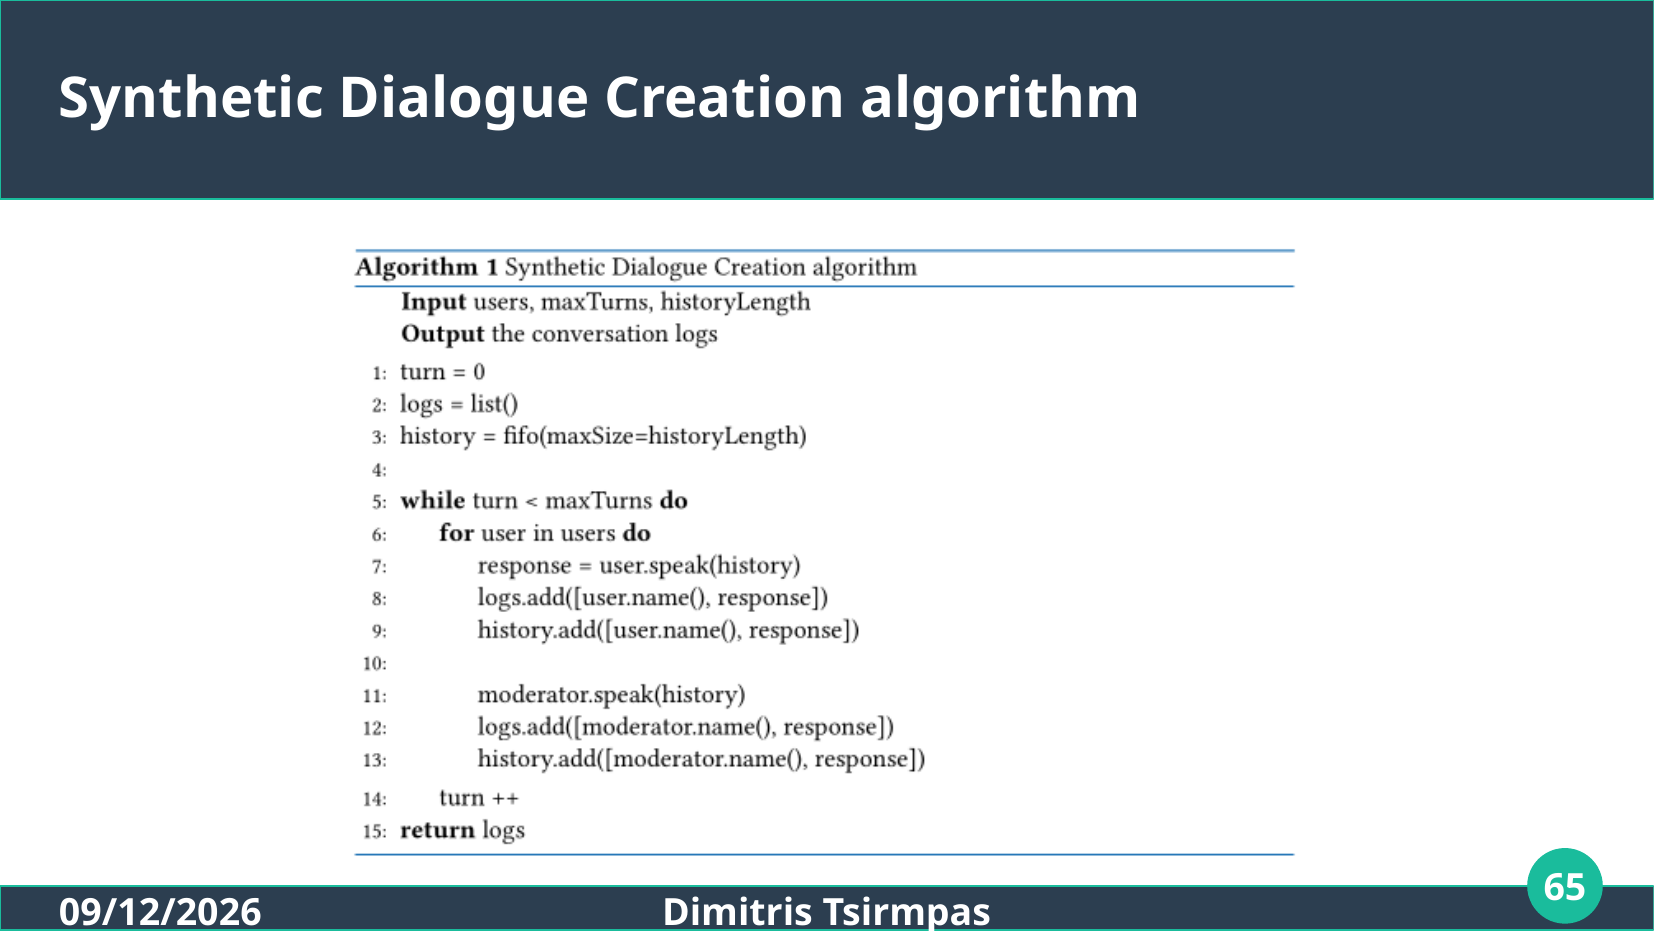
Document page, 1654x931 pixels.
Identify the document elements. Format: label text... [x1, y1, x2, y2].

title Synthetic Dialogue Creation algorithm [59, 37, 1595, 155]
picture [348, 243, 1305, 864]
